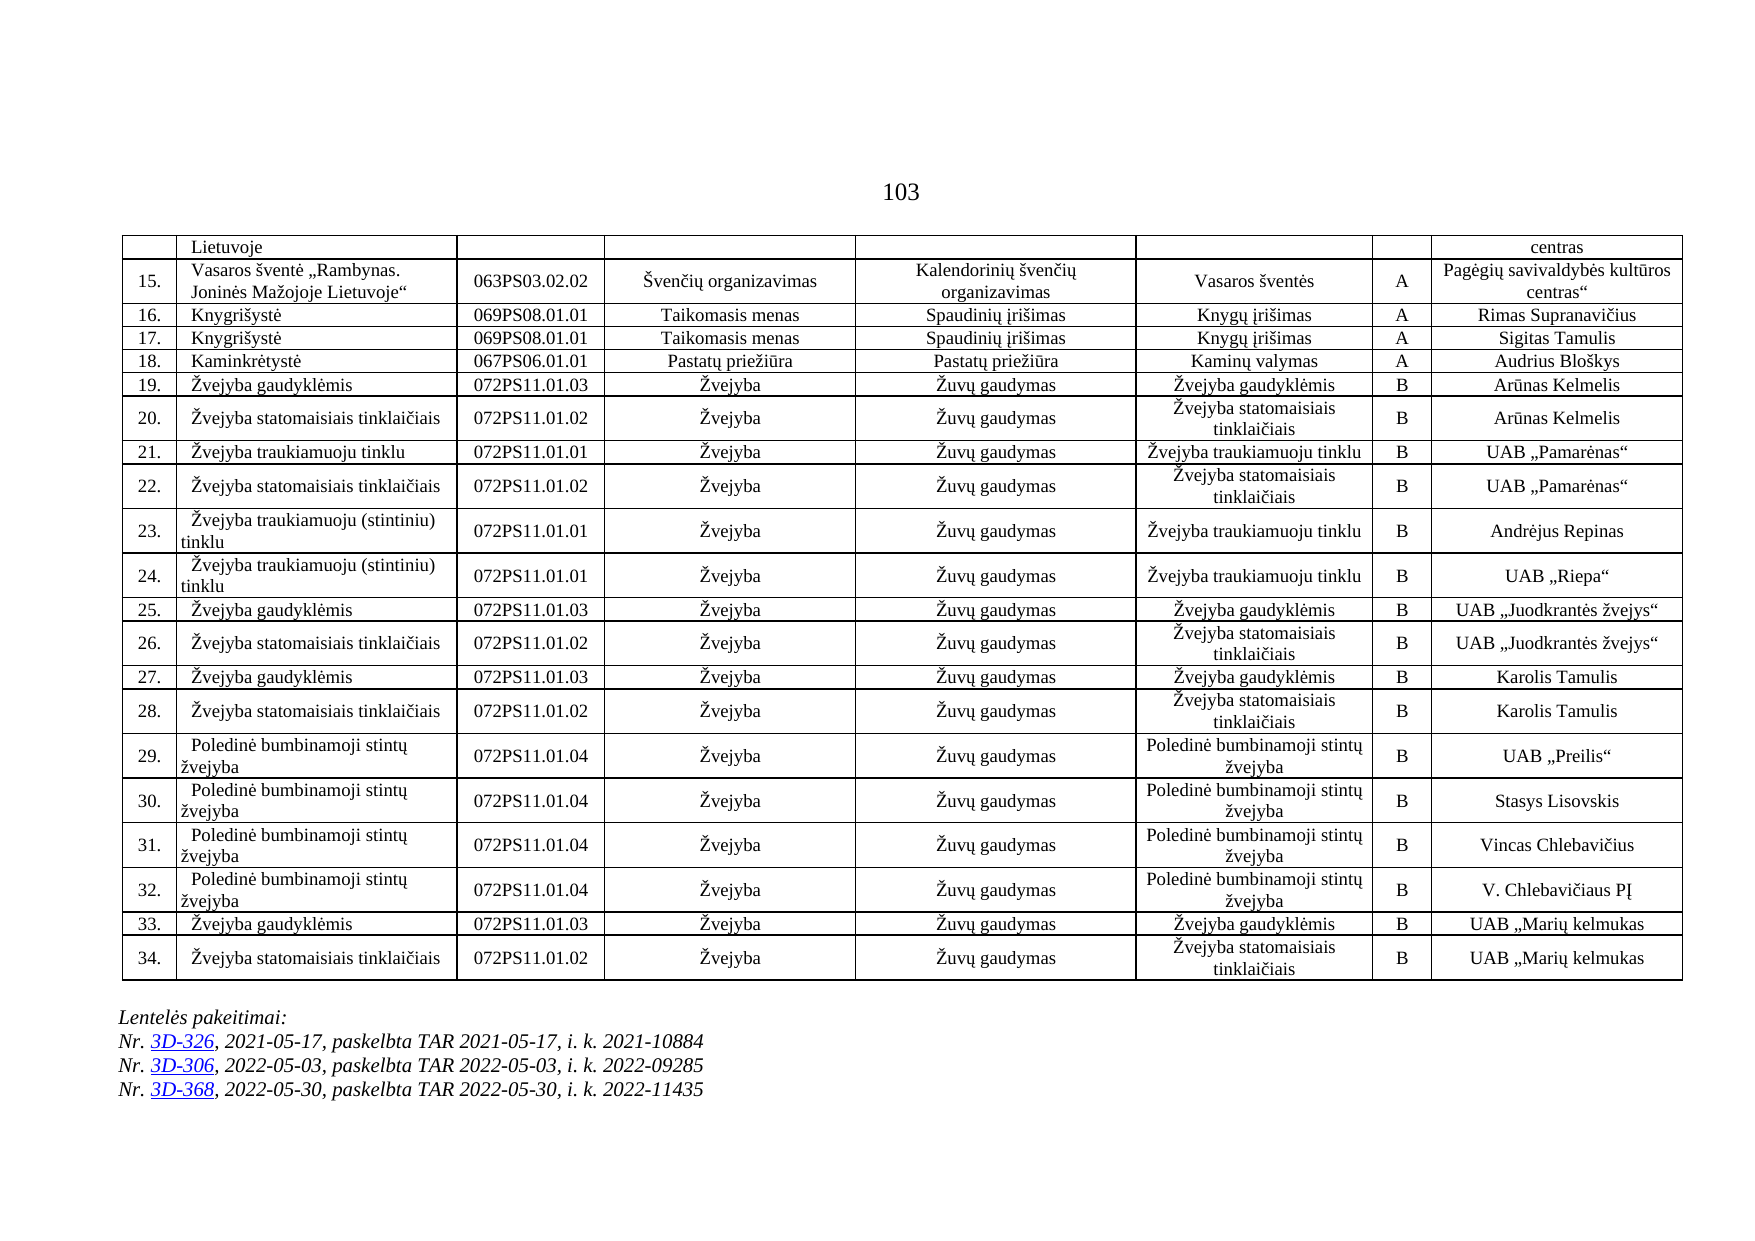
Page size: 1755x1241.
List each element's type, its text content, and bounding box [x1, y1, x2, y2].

table_cell Žvejyba traukiamuoju tinklu [1137, 554, 1372, 597]
table_cell Žvejyba [605, 397, 855, 440]
table_cell Žvejyba gaudyklėmis [1137, 373, 1372, 395]
table_cell B [1373, 373, 1431, 395]
table_cell Žuvų gaudymas [856, 373, 1135, 395]
table_cell 072PS11.01.03 [458, 666, 604, 688]
table_cell B [1373, 823, 1431, 867]
table_cell Sigitas Tamulis [1432, 327, 1682, 349]
table_cell Knygų įrišimas [1137, 304, 1372, 326]
table_cell Žuvų gaudymas [856, 823, 1135, 867]
table_cell Žvejyba statomaisiais tinklaičiais [177, 690, 456, 732]
table_cell 15. [123, 260, 176, 302]
table_cell Poledinė bumbinamoji stintų žvejyba [1137, 734, 1372, 777]
table_cell Žvejyba [605, 913, 855, 934]
table_cell Žvejyba [605, 734, 855, 777]
table_cell Žvejyba statomaisiais tinklaičiais [1137, 397, 1372, 440]
table_cell UAB „Pamarėnas“ [1432, 441, 1682, 463]
table_cell Žvejyba [605, 465, 855, 507]
table_cell Kalendorinių švenčių organizavimas [856, 260, 1135, 302]
table_cell B [1373, 690, 1431, 732]
table_cell Žvejyba [605, 509, 855, 552]
table_cell Karolis Tamulis [1432, 666, 1682, 688]
table_cell B [1373, 936, 1431, 979]
table_cell Žuvų gaudymas [856, 868, 1135, 911]
table_cell Žuvų gaudymas [856, 397, 1135, 440]
table_cell A [1373, 350, 1431, 372]
table_cell 072PS11.01.03 [458, 913, 604, 934]
table_cell Lietuvoje [177, 236, 456, 258]
table_cell Žvejyba statomaisiais tinklaičiais [177, 936, 456, 979]
table_cell Žuvų gaudymas [856, 465, 1135, 507]
table_cell Žvejyba statomaisiais tinklaičiais [1137, 622, 1372, 665]
table_cell Žvejyba statomaisiais tinklaičiais [177, 465, 456, 507]
table_cell Žuvų gaudymas [856, 913, 1135, 934]
table_cell B [1373, 598, 1431, 620]
table_cell UAB „Marių kelmukas [1432, 936, 1682, 979]
table_cell B [1373, 509, 1431, 552]
table_cell Žuvų gaudymas [856, 734, 1135, 777]
table_cell 072PS11.01.03 [458, 598, 604, 620]
table_cell Žvejyba statomaisiais tinklaičiais [1137, 690, 1372, 732]
table_cell 069PS08.01.01 [458, 304, 604, 326]
table_cell Žvejyba [605, 779, 855, 822]
table_cell Žvejyba gaudyklėmis [1137, 913, 1372, 934]
table_cell 072PS11.01.02 [458, 622, 604, 665]
table_cell 072PS11.01.03 [458, 373, 604, 395]
table_cell Andrėjus Repinas [1432, 509, 1682, 552]
table_cell 072PS11.01.04 [458, 734, 604, 777]
table_cell UAB „Preilis“ [1432, 734, 1682, 777]
table_cell Žvejyba statomaisiais tinklaičiais [1137, 465, 1372, 507]
table_cell B [1373, 622, 1431, 665]
table_cell [123, 236, 176, 258]
table_cell Žvejyba statomaisiais tinklaičiais [1137, 936, 1372, 979]
table_cell 072PS11.01.02 [458, 397, 604, 440]
table_cell 34. [123, 936, 176, 979]
table_cell 072PS11.01.02 [458, 465, 604, 507]
table_cell 27. [123, 666, 176, 688]
table_cell 18. [123, 350, 176, 372]
table_cell Žuvų gaudymas [856, 598, 1135, 620]
table_cell Vasaros šventė „Rambynas. Joninės Mažojoje Lietuvoje“ [177, 260, 456, 302]
table_cell Spaudinių įrišimas [856, 304, 1135, 326]
table_cell Žuvų gaudymas [856, 936, 1135, 979]
table_cell 24. [123, 554, 176, 597]
table_cell Kaminkrėtystė [177, 350, 456, 372]
table_cell Žvejyba [605, 868, 855, 911]
table_cell Žvejyba statomaisiais tinklaičiais [177, 622, 456, 665]
table_cell 072PS11.01.01 [458, 509, 604, 552]
table_cell Žvejyba gaudyklėmis [177, 913, 456, 934]
table_cell Pastatų priežiūra [856, 350, 1135, 372]
table_cell Arūnas Kelmelis [1432, 397, 1682, 440]
table_cell Karolis Tamulis [1432, 690, 1682, 732]
table_cell Žvejyba gaudyklėmis [1137, 598, 1372, 620]
table_cell [605, 236, 855, 258]
table_cell Žuvų gaudymas [856, 441, 1135, 463]
text Nr. 3D-326, 2021-05-17, paskelbta TAR 2021-05-17, i. k. 2021-10884 [118, 1029, 1683, 1053]
table_cell Vincas Chlebavičius [1432, 823, 1682, 867]
table_cell Žvejyba [605, 936, 855, 979]
table_cell 17. [123, 327, 176, 349]
table_cell 22. [123, 465, 176, 507]
table_cell 21. [123, 441, 176, 463]
table_cell Stasys Lisovskis [1432, 779, 1682, 822]
table_cell Poledinė bumbinamoji stintų žvejyba [1137, 823, 1372, 867]
table_cell centras [1432, 236, 1682, 258]
table_cell Audrius Bloškys [1432, 350, 1682, 372]
table_cell Žuvų gaudymas [856, 666, 1135, 688]
table_cell Žvejyba gaudyklėmis [177, 598, 456, 620]
table_cell 16. [123, 304, 176, 326]
table_cell 32. [123, 868, 176, 911]
table_cell Poledinė bumbinamoji stintų žvejyba [1137, 779, 1372, 822]
table_cell 072PS11.01.04 [458, 779, 604, 822]
table_cell 30. [123, 779, 176, 822]
table_cell 072PS11.01.04 [458, 868, 604, 911]
table_cell Žvejyba traukiamuoju tinklu [177, 441, 456, 463]
table_cell UAB „Riepa“ [1432, 554, 1682, 597]
table_cell B [1373, 397, 1431, 440]
table_cell Žvejyba [605, 373, 855, 395]
table_cell [856, 236, 1135, 258]
table_cell Žvejyba [605, 690, 855, 732]
table_cell Žvejyba traukiamuoju (stintiniu) tinklu [177, 509, 456, 552]
table_cell Žvejyba gaudyklėmis [177, 373, 456, 395]
table_cell B [1373, 913, 1431, 934]
table_cell Švenčių organizavimas [605, 260, 855, 302]
table_cell Knygų įrišimas [1137, 327, 1372, 349]
table_cell B [1373, 465, 1431, 507]
table_cell B [1373, 734, 1431, 777]
table_cell Arūnas Kelmelis [1432, 373, 1682, 395]
table_cell Pastatų priežiūra [605, 350, 855, 372]
table_cell 28. [123, 690, 176, 732]
table_cell A [1373, 304, 1431, 326]
table_cell 23. [123, 509, 176, 552]
table_cell 31. [123, 823, 176, 867]
table_cell Rimas Supranavičius [1432, 304, 1682, 326]
table_cell 069PS08.01.01 [458, 327, 604, 349]
table_cell 072PS11.01.01 [458, 441, 604, 463]
table_cell Taikomasis menas [605, 304, 855, 326]
table_cell Vasaros šventės [1137, 260, 1372, 302]
text Lentelės pakeitimai: [118, 1005, 1683, 1029]
table_cell 29. [123, 734, 176, 777]
table_cell Kaminų valymas [1137, 350, 1372, 372]
table_cell UAB „Pamarėnas“ [1432, 465, 1682, 507]
table_cell Knygrišystė [177, 304, 456, 326]
text Nr. 3D-368, 2022-05-30, paskelbta TAR 2022-05-30, i. k. 2022-11435 [118, 1077, 1683, 1101]
table_cell 26. [123, 622, 176, 665]
table_cell Knygrišystė [177, 327, 456, 349]
table_cell B [1373, 666, 1431, 688]
table_cell Žvejyba [605, 554, 855, 597]
table_cell Žvejyba traukiamuoju tinklu [1137, 509, 1372, 552]
table_cell [458, 236, 604, 258]
table_cell Žvejyba [605, 598, 855, 620]
table_cell Žvejyba [605, 823, 855, 867]
table_cell Žuvų gaudymas [856, 622, 1135, 665]
table_cell A [1373, 327, 1431, 349]
table_cell 19. [123, 373, 176, 395]
table_cell Pagėgių savivaldybės kultūros centras“ [1432, 260, 1682, 302]
table_cell Žvejyba statomaisiais tinklaičiais [177, 397, 456, 440]
table_cell Žuvų gaudymas [856, 690, 1135, 732]
table_cell B [1373, 868, 1431, 911]
text Nr. 3D-306, 2022-05-03, paskelbta TAR 2022-05-03, i. k. 2022-09285 [118, 1053, 1683, 1077]
table_cell B [1373, 779, 1431, 822]
table_cell Poledinė bumbinamoji stintų žvejyba [177, 868, 456, 911]
table_cell Spaudinių įrišimas [856, 327, 1135, 349]
table_cell Poledinė bumbinamoji stintų žvejyba [177, 779, 456, 822]
table_cell Žuvų gaudymas [856, 509, 1135, 552]
table_cell Žvejyba [605, 666, 855, 688]
table_cell Poledinė bumbinamoji stintų žvejyba [177, 734, 456, 777]
table_cell 072PS11.01.04 [458, 823, 604, 867]
table_cell Poledinė bumbinamoji stintų žvejyba [177, 823, 456, 867]
table_cell 20. [123, 397, 176, 440]
table_cell Žuvų gaudymas [856, 779, 1135, 822]
table_cell UAB „Marių kelmukas [1432, 913, 1682, 934]
table_cell 072PS11.01.02 [458, 936, 604, 979]
table_cell 072PS11.01.01 [458, 554, 604, 597]
table_cell Taikomasis menas [605, 327, 855, 349]
table_cell UAB „Juodkrantės žvejys“ [1432, 598, 1682, 620]
table_cell [1137, 236, 1372, 258]
table_cell Žvejyba traukiamuoju tinklu [1137, 441, 1372, 463]
table_cell 072PS11.01.02 [458, 690, 604, 732]
table_cell B [1373, 554, 1431, 597]
table_cell Poledinė bumbinamoji stintų žvejyba [1137, 868, 1372, 911]
table_cell UAB „Juodkrantės žvejys“ [1432, 622, 1682, 665]
table_cell 067PS06.01.01 [458, 350, 604, 372]
table_cell V. Chlebavičiaus PĮ [1432, 868, 1682, 911]
table_cell Žvejyba [605, 441, 855, 463]
table_cell Žvejyba traukiamuoju (stintiniu) tinklu [177, 554, 456, 597]
table_cell Žvejyba [605, 622, 855, 665]
table_cell Žvejyba gaudyklėmis [177, 666, 456, 688]
table_cell Žuvų gaudymas [856, 554, 1135, 597]
table_cell 063PS03.02.02 [458, 260, 604, 302]
table_cell [1373, 236, 1431, 258]
table_cell 25. [123, 598, 176, 620]
table_cell Žvejyba gaudyklėmis [1137, 666, 1372, 688]
table_cell A [1373, 260, 1431, 302]
table_cell 33. [123, 913, 176, 934]
table_cell B [1373, 441, 1431, 463]
